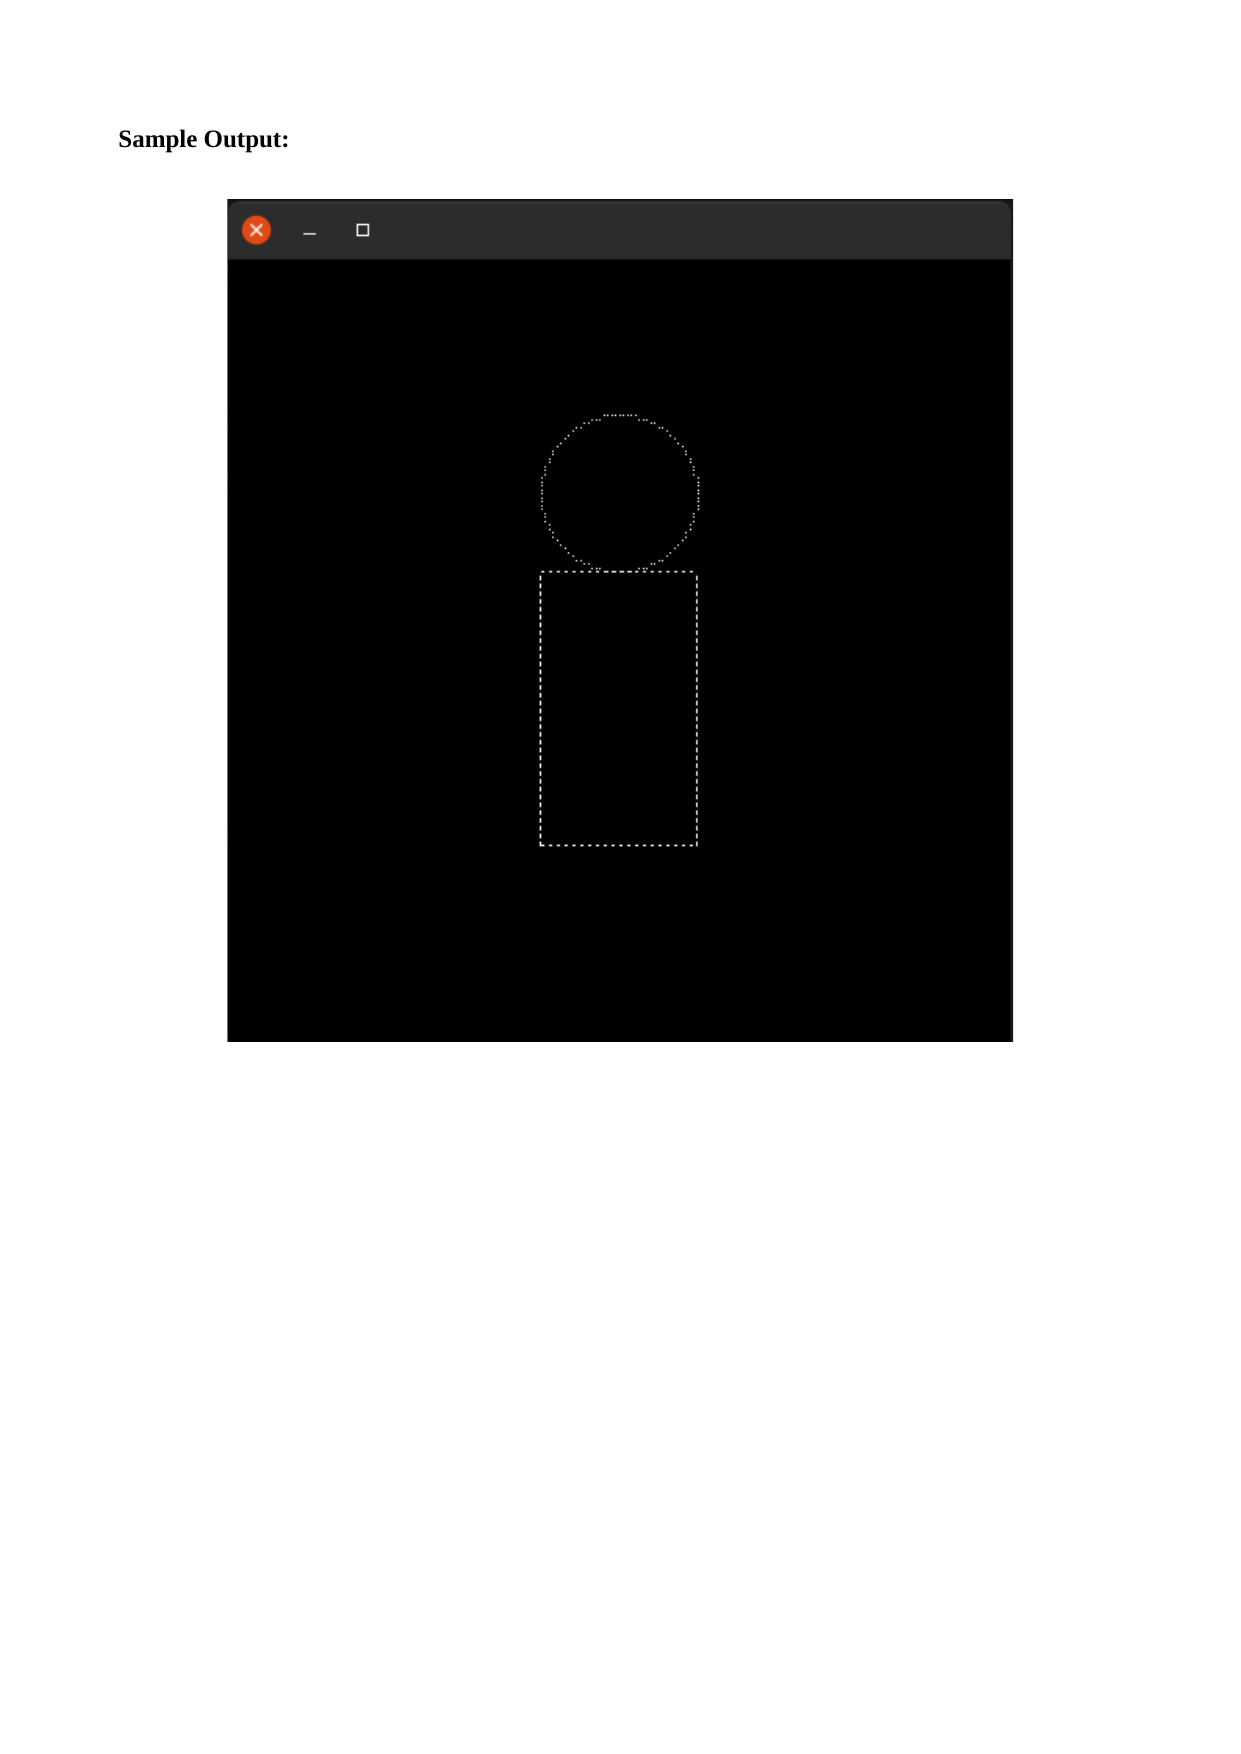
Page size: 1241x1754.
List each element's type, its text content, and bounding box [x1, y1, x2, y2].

picture [227, 199, 1014, 1042]
text Sample Output: [118, 124, 1122, 153]
